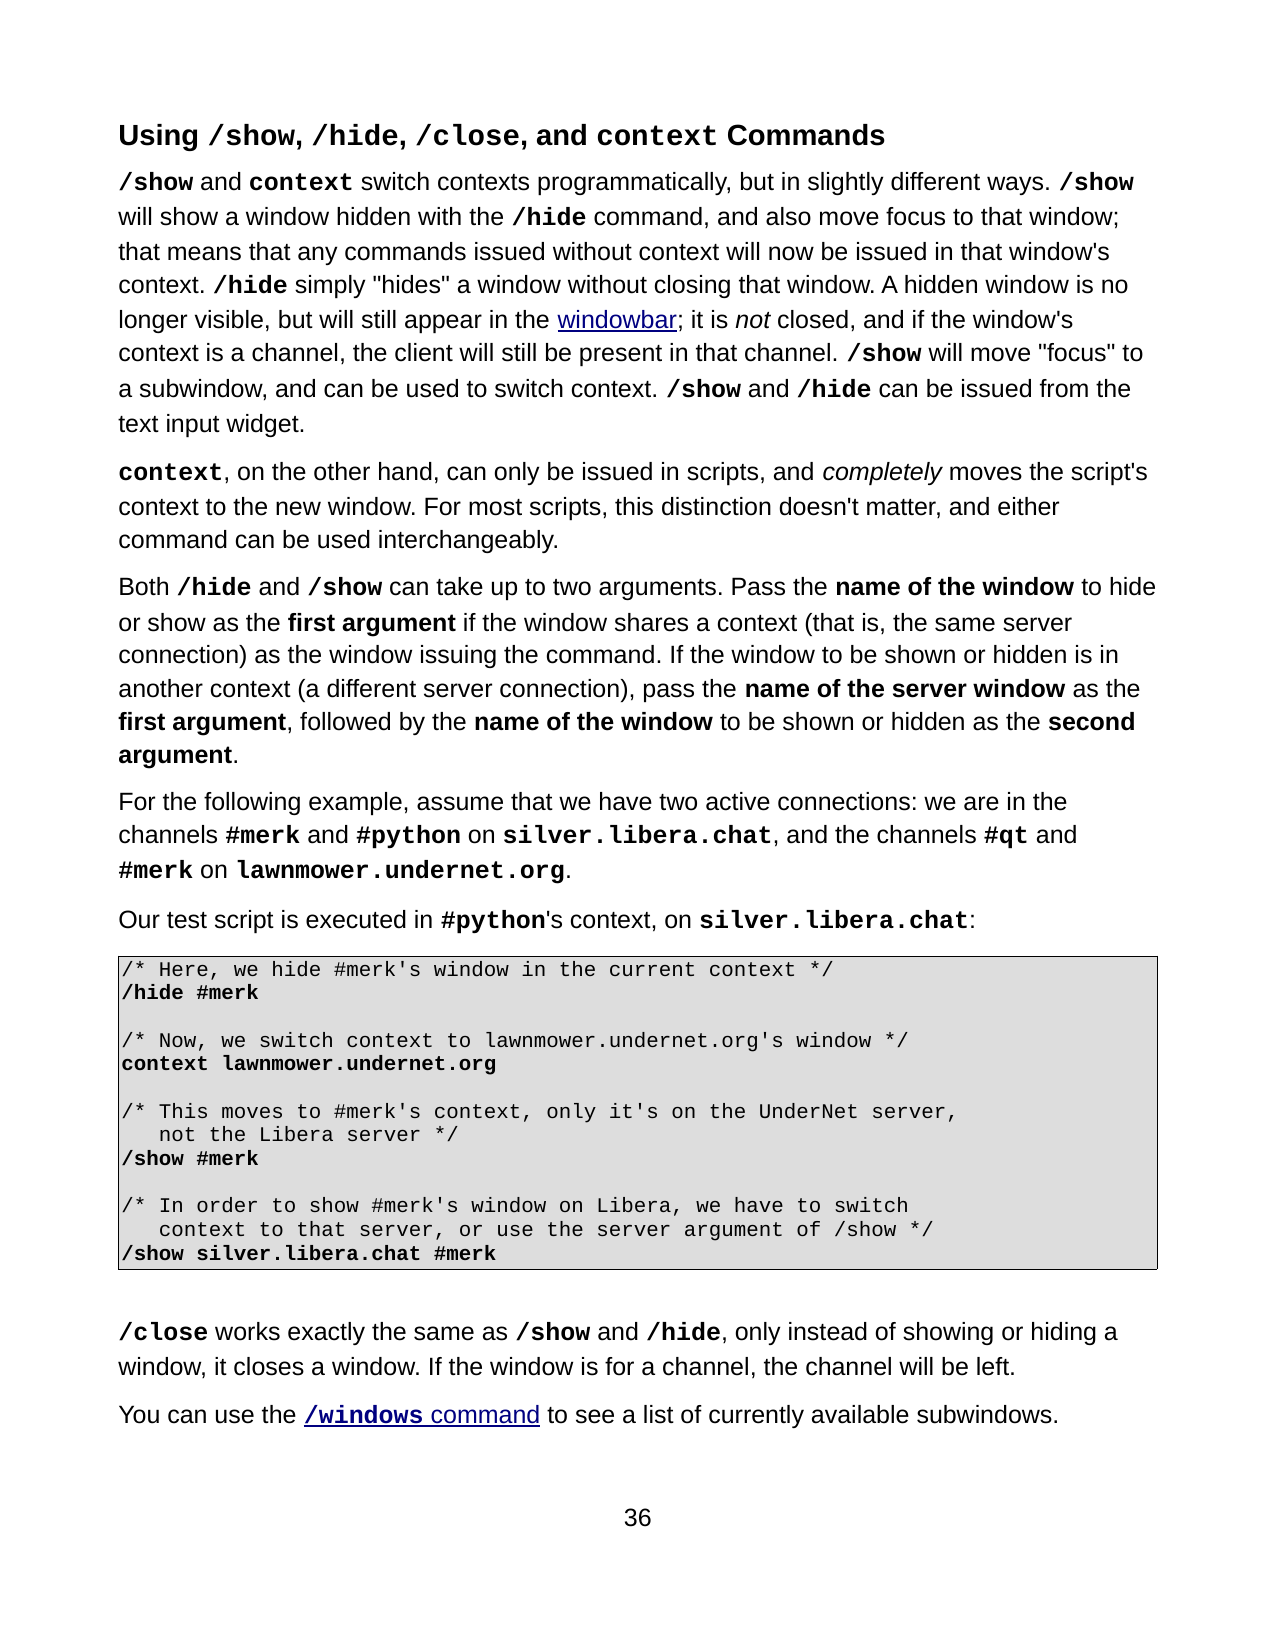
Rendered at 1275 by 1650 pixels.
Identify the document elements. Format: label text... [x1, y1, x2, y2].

text /close works exactly the same as /show and /hide, only instead of showing or hiding a window, it closes a window. If the window is for a channel, the channel will be left. [118, 1317, 1157, 1381]
text You can use the /windows command to see a list of currently available subwindows. [118, 1400, 1157, 1431]
text Our test script is executed in #python's context, on silver.libera.chat: [118, 906, 1157, 936]
text /show and context switch contexts programmatically, but in slightly different ways. /show will show a window hidden with the /hide command, and also move focus to that window; that means that any commands issued without context will now be issued in that window's context. /hide simply "hides" a window without closing that window. A hidden window is no longer visible, but will still appear in the windowbar; it is not closed, and if the window's context is a channel, the client will still be present in that channel. /show will move "focus" to a subwindow, and can be used to switch context. /show and /hide can be issued from the text input widget. [118, 167, 1157, 438]
table_header /* Here, we hide #merk's window in the current context */ /hide #merk /* Now, we switch context to lawnmower.undernet.org's window */ context lawnmower.undernet.org /* This moves to #merk's context, only it's on the UnderNet server, not the Libera server */ /show #merk /* In order to show #merk's window on Libera, we have to switch context to that server, or use the server argument of /show */ /show silver.libera.chat #merk [119, 957, 1157, 1269]
subtitle Using /show, /hide, /close, and context Commands [118, 118, 1157, 154]
text context, on the other hand, can only be issued in scripts, and completely moves the script's context to the new window. For most scripts, this distinction doesn't matter, and either command can be used interchangeably. [118, 456, 1157, 553]
text For the following example, assume that we have two active connections: we are in the channels #merk and #python on silver.libera.chat, and the channels #qt and #merk on lawnmower.undernet.org. [118, 787, 1157, 886]
text Both /hide and /show can take up to two arguments. Pass the name of the window to hide or show as the first argument if the window shares a context (that is, the same server connection) as the window issuing the command. If the window to be shown or hidden is in another context (a different server connection), pass the name of the server window as the first argument, followed by the name of the window to be shown or hidden as the second argument. [118, 572, 1157, 768]
